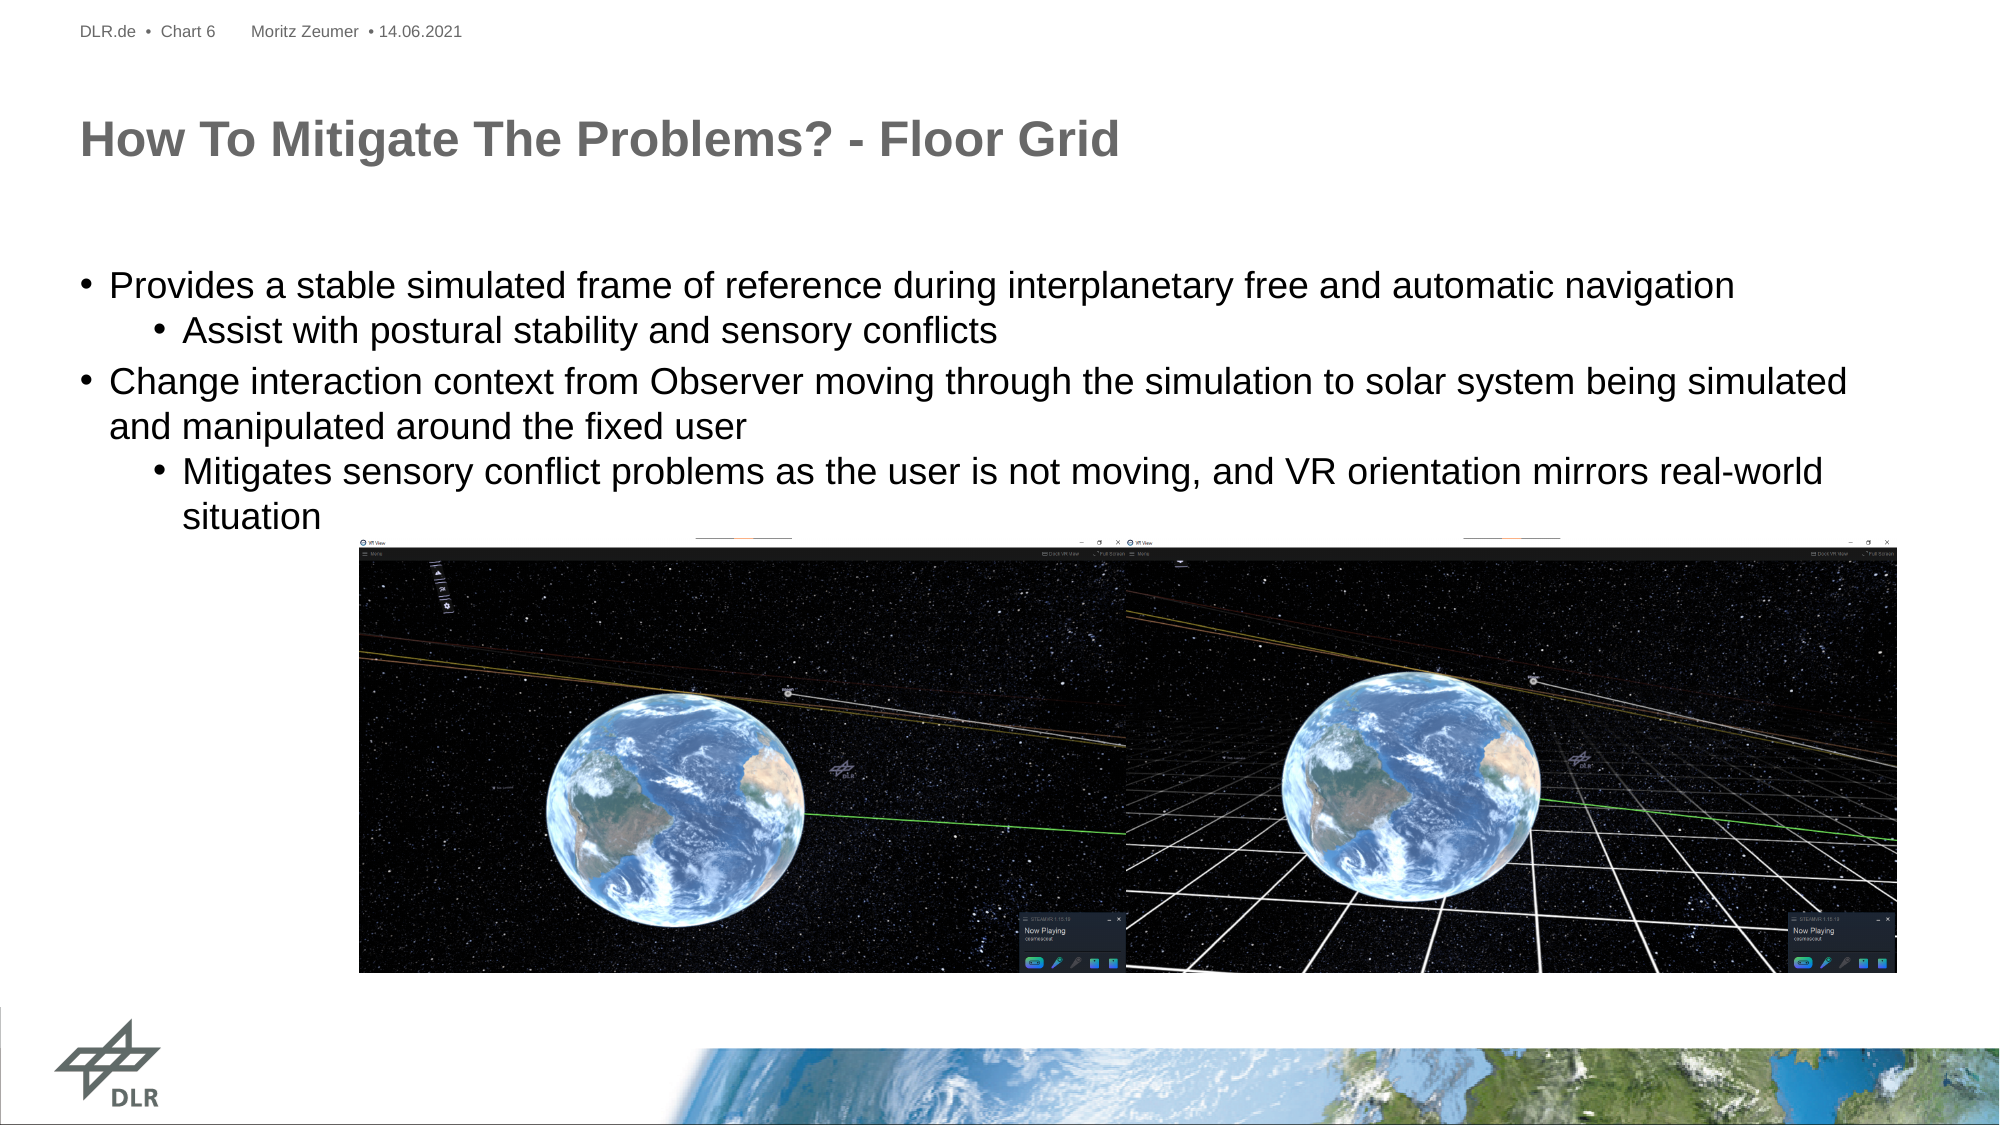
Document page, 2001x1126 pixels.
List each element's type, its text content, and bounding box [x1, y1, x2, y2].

text_box DLR.de • Chart <number> [79, 20, 251, 45]
text_box Moritz Zeumer • 14.06.2021 [251, 20, 1921, 45]
picture [359, 538, 1897, 973]
text_box Provides a stable simulated frame of reference during interplanetary free and automatic navigation Assist with postural stability and sensory conflicts Change interaction context from Observer moving through the simulation to solar system being simulated and manipulated around the fixed user Mitigates sensory conflict problems as the user is not moving, and VR orientation mirrors real-world situation [79, 261, 1921, 973]
text_box How To Mitigate The Problems? - Floor Grid [79, 106, 1921, 228]
